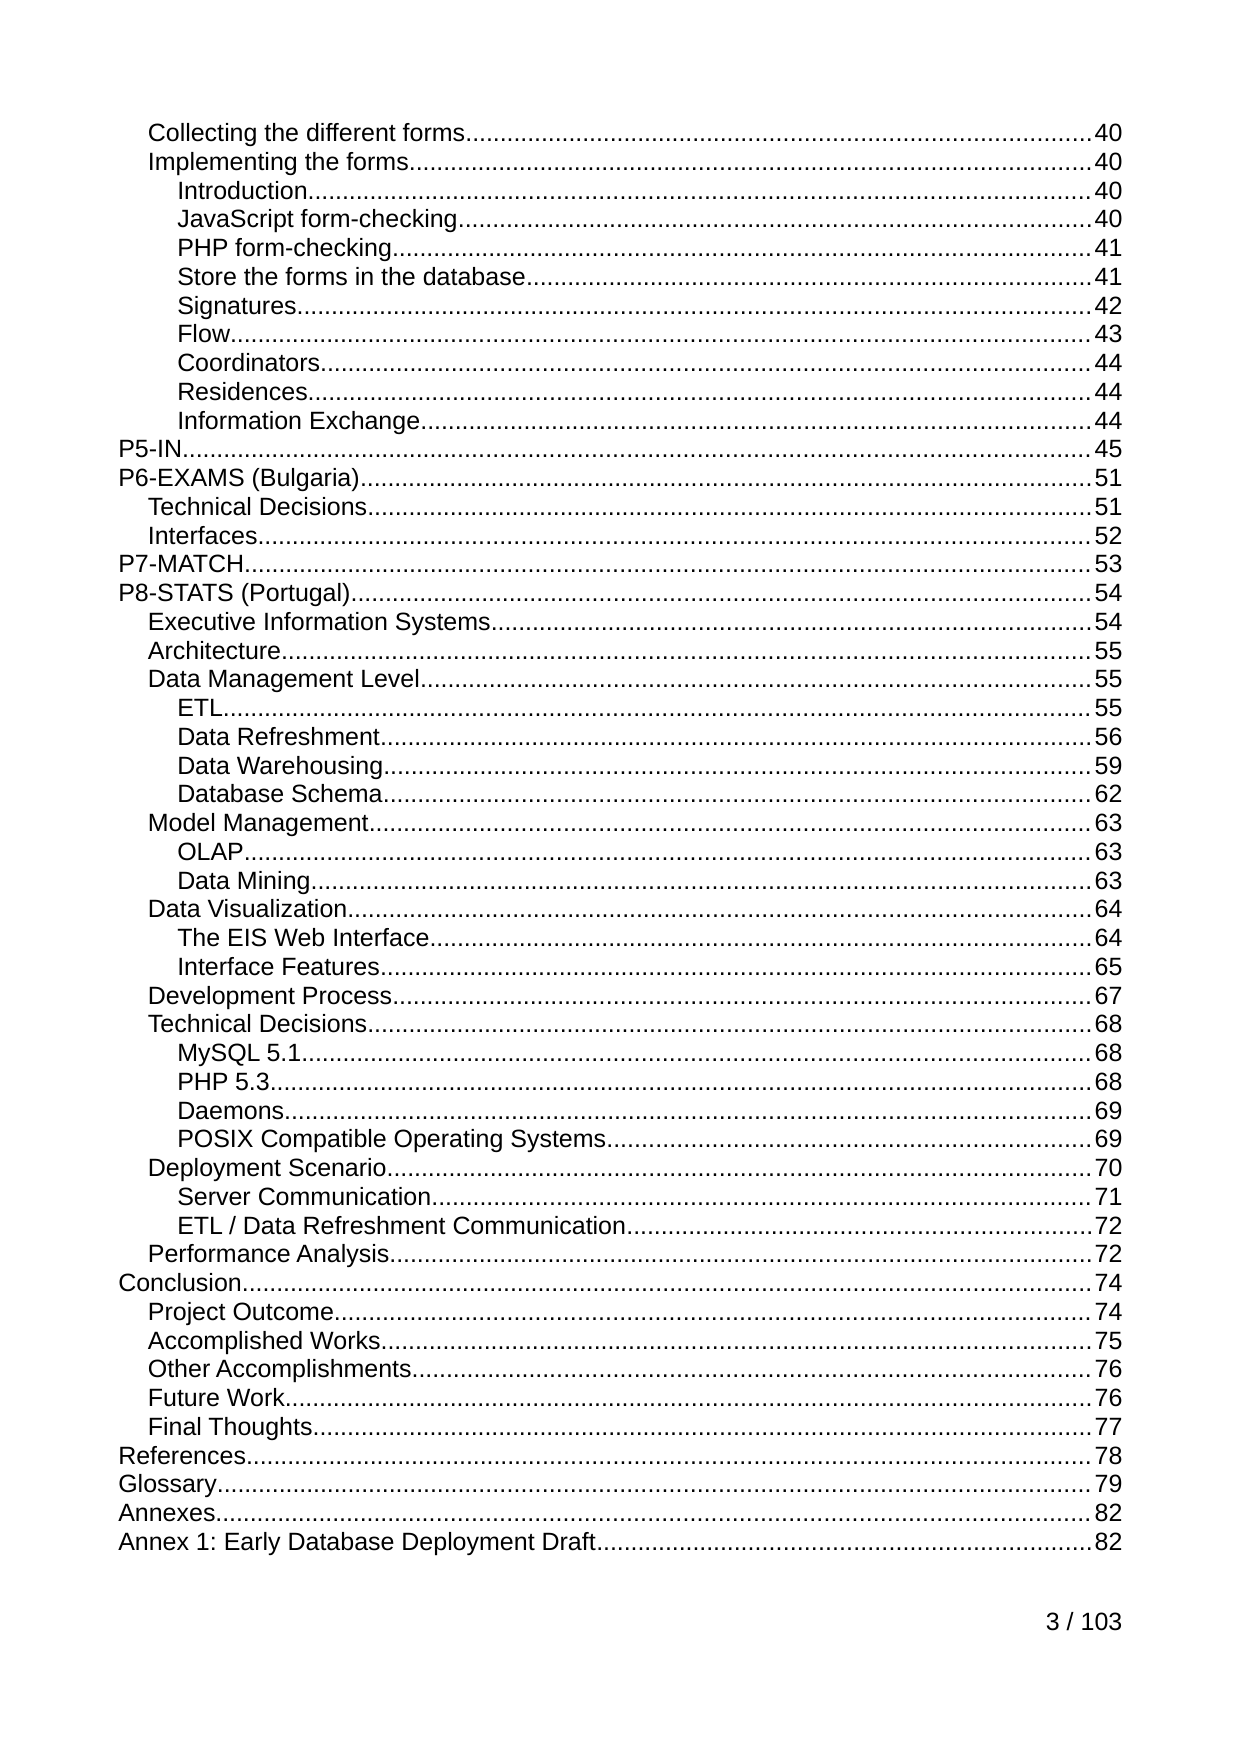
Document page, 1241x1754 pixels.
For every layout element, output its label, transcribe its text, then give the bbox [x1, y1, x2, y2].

text Store the forms in the database 41 [177, 262, 1122, 291]
text P7-MATCH 53 [118, 549, 1122, 578]
text POSIX Compatible Operating Systems 69 [177, 1124, 1122, 1153]
text Technical Decisions 68 [148, 1009, 1122, 1038]
text PHP form-checking 41 [177, 233, 1122, 262]
text Executive Information Systems 54 [148, 607, 1122, 636]
text Introduction 40 [177, 176, 1122, 204]
text Development Process 67 [148, 981, 1122, 1009]
text P8-STATS (Portugal) 54 [118, 578, 1122, 607]
text Technical Decisions 51 [148, 492, 1122, 521]
text Implementing the forms 40 [148, 147, 1122, 176]
text The EIS Web Interface 64 [177, 923, 1122, 952]
text P6-EXAMS (Bulgaria) 51 [118, 463, 1122, 492]
text Annexes 82 [118, 1498, 1122, 1527]
text Flow 43 [177, 319, 1122, 348]
text Database Schema 62 [177, 779, 1122, 808]
text Interfaces 52 [148, 521, 1122, 549]
text Interface Features 65 [177, 952, 1122, 981]
text Architecture 55 [148, 636, 1122, 664]
text Collecting the different forms 40 [148, 118, 1122, 147]
text Other Accomplishments 76 [148, 1354, 1122, 1383]
text Annex 1: Early Database Deployment Draft 82 [118, 1527, 1122, 1556]
text Data Warehousing 59 [177, 751, 1122, 779]
text Residences 44 [177, 377, 1122, 406]
text PHP 5.3 68 [177, 1067, 1122, 1096]
text ETL 55 [177, 693, 1122, 722]
text P5-IN 45 [118, 434, 1122, 463]
text Conclusion 74 [118, 1268, 1122, 1297]
text Accomplished Works 75 [148, 1326, 1122, 1354]
text Daemons 69 [177, 1096, 1122, 1124]
text MySQL 5.1 68 [177, 1038, 1122, 1067]
text Project Outcome 74 [148, 1297, 1122, 1326]
text Data Mining 63 [177, 866, 1122, 894]
text Final Thoughts 77 [148, 1412, 1122, 1441]
text Signatures 42 [177, 291, 1122, 319]
text Data Visualization 64 [148, 894, 1122, 923]
text Data Management Level 55 [148, 664, 1122, 693]
text OLAP 63 [177, 837, 1122, 866]
text ETL / Data Refreshment Communication 72 [177, 1211, 1122, 1239]
text Coordinators 44 [177, 348, 1122, 377]
text Data Refreshment 56 [177, 722, 1122, 751]
text Model Management 63 [148, 808, 1122, 837]
text Information Exchange 44 [177, 406, 1122, 434]
text References 78 [118, 1441, 1122, 1469]
text Glossary 79 [118, 1469, 1122, 1498]
text Future Work 76 [148, 1383, 1122, 1412]
text Deployment Scenario 70 [148, 1153, 1122, 1182]
text JavaScript form-checking 40 [177, 204, 1122, 233]
text Performance Analysis 72 [148, 1239, 1122, 1268]
text Server Communication 71 [177, 1182, 1122, 1211]
